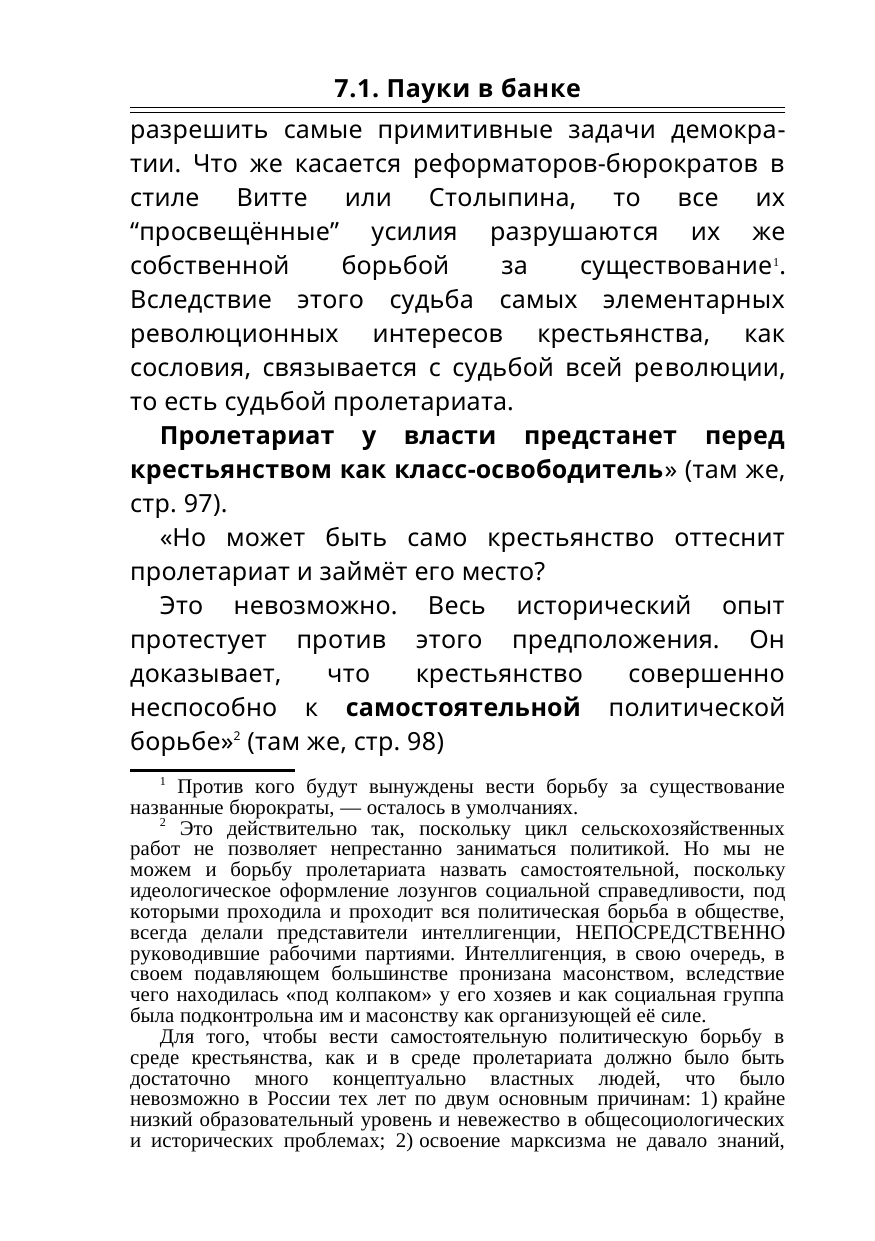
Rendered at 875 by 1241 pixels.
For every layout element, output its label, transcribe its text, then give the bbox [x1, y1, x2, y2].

text Пролетариат у власти предстанет перед крестьянством как класс-освободитель» (там же, стр. 97). [130, 418, 785, 520]
text Для того, чтобы вести самостоятельную политическую борьбу в среде крестьянства, как и в среде пролетариата должно было быть достаточно много концептуально властных людей, что было невозможно в России тех лет по двум основным причинам: 1) крайне низкий образовательный уровень и невежество в общесоциологических и исторических проблемах; 2) освоение марксизма не давало знаний, [130, 1027, 785, 1152]
text Это невозможно. Весь исторический опыт протестует про­тив этого предположения. Он доказывает, что крестьянство совершенно неспособно к самостоятельной политической борь­бе» (там же, стр. 98) [130, 588, 785, 757]
text разрешить самые примитивные задачи демокра­тии. Что же касается реформаторов-бюрократов в стиле Витте или Сто­лыпина, то все их “просвещённые” усилия разрушают­ся их же собственной борьбой за существование. Вследствие этого судьба самых элементарных революционных интересов крестьянства, как сословия, связывается с судьбой всей ре­волюции, то есть судьбой пролетариата. [130, 113, 785, 418]
text «Но может быть само крестьянство оттеснит пролетариат и займёт его место? [130, 520, 785, 588]
text Против кого будут вынуждены вести борьбу за существование названные бюрократы, — осталось в умолчаниях. [130, 777, 785, 818]
text Это действительно так, поскольку цикл сельскохозяйственных работ не позволяет непрестанно заниматься политикой. Но мы не можем и борьбу пролетариата назвать самостоя­тельной, поскольку идеологическое оформление лозунгов со­циальной справедливости, под которыми проходила и прохо­дит вся политическая борьба в обществе, всегда делали пред­ставители интеллигенции, НЕПОСРЕДСТВЕННО руководив­шие рабочими партиями. Интеллигенция, в свою очередь, в своем подавляющем большинстве пронизана масонством, вследствие чего находилась «под колпа­ком» у его хозяев и как социальная группа была подконтрольна им и масонству как организующей её силе. [130, 818, 785, 1027]
